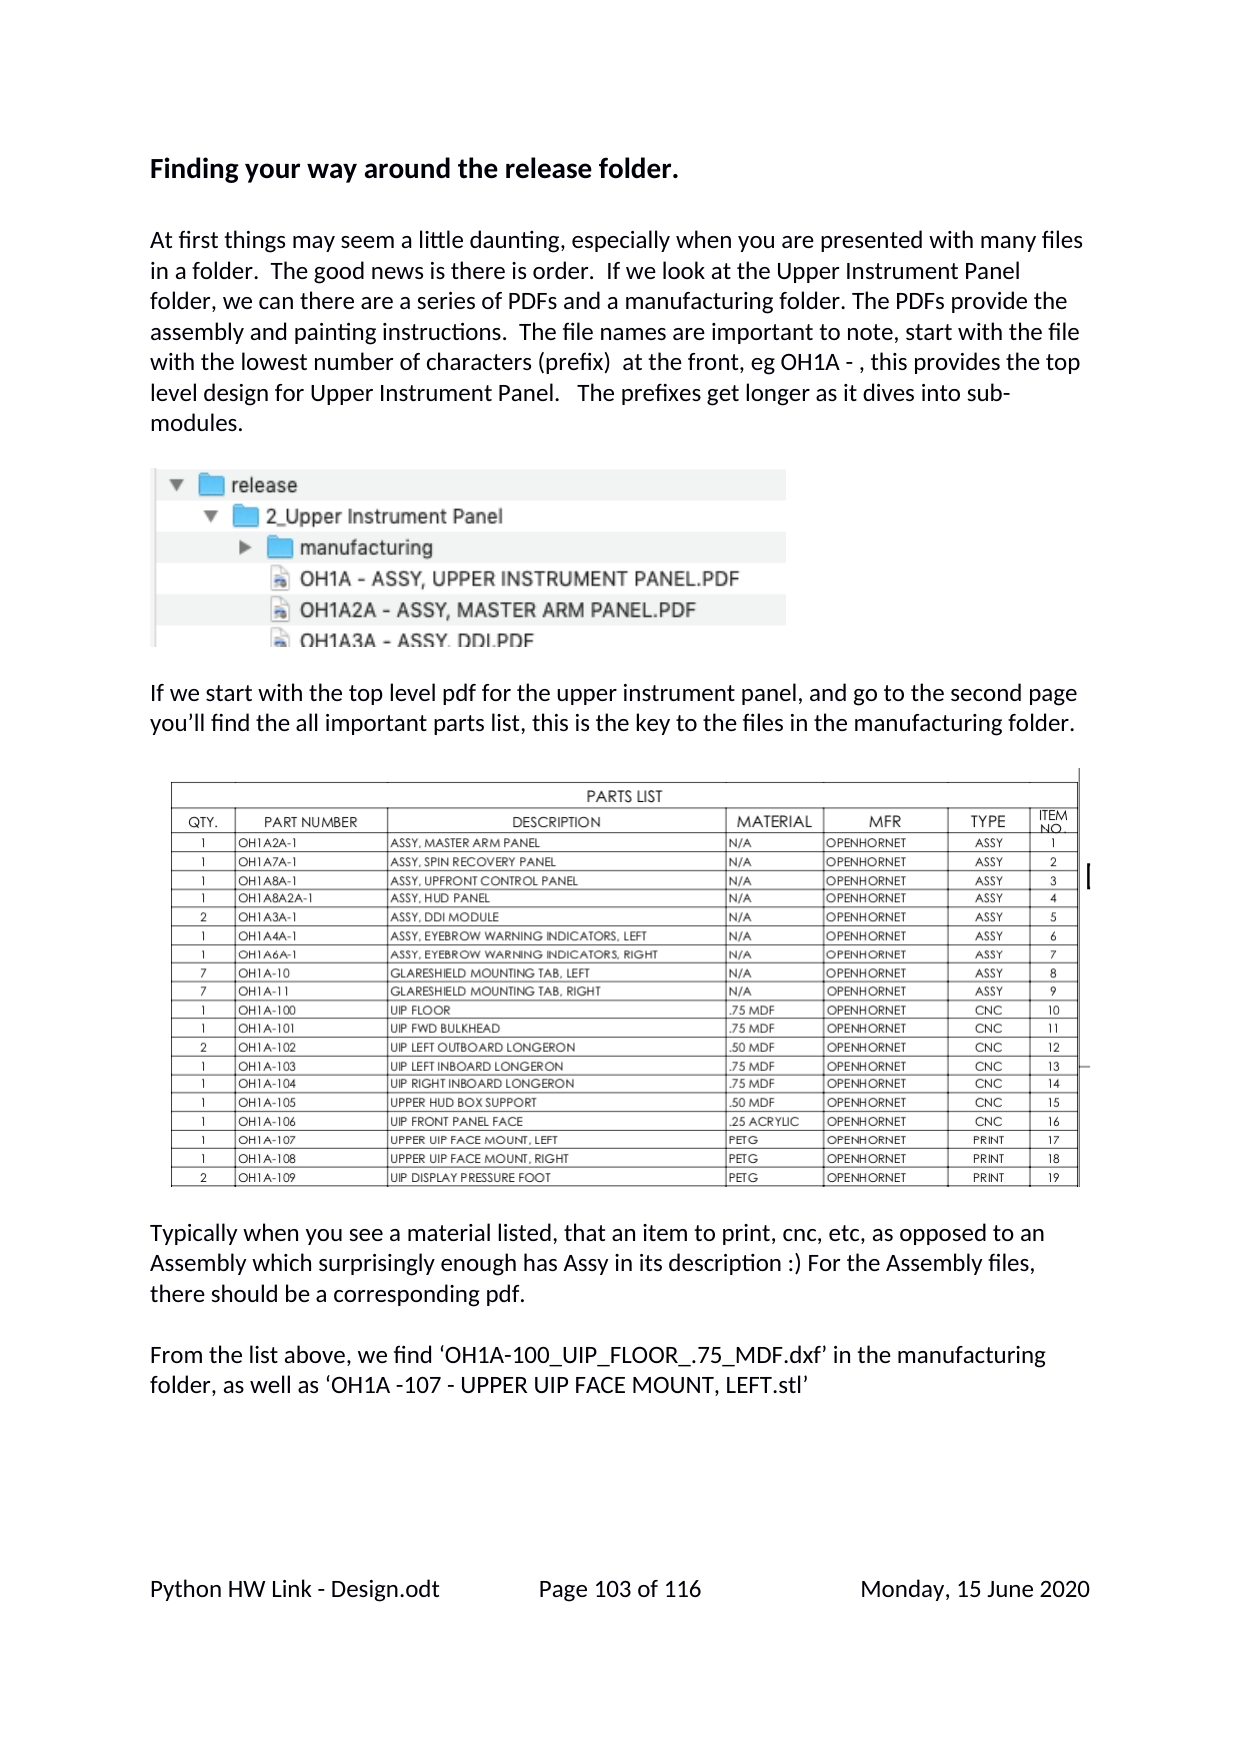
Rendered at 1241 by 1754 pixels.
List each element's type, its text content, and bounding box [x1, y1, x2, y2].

picture [150, 768, 1091, 1187]
text At first things may seem a little daunting, especially when you are presented with many files in a folder. The good news is there is order. If we look at the Upper Instrument Panel folder, we can there are a series of PDFs and a manufacturing folder. The PDFs provide the assembly and painting instructions. The file names are important to note, start with the file with the lowest number of characters (prefix) at the front, eg OH1A - , this provides the top level design for Upper Instrument Panel. The prefixes get longer as it dives into sub-modules. [150, 224, 1090, 438]
text Typically when you see a material listed, that an item to print, cnc, etc, as opposed to an Assembly which surprisingly enough has Assy in its description :) For the Assembly files, there should be a corresponding pdf. [150, 1217, 1090, 1308]
picture [150, 468, 786, 647]
text If we start with the top level pdf for the upper instrument panel, and go to the second page you’ll find the all important parts list, this is the key to the files in the manufacturing folder. [150, 677, 1090, 738]
subtitle Finding your way around the release folder. [150, 150, 1090, 186]
text From the list above, we find ‘OH1A-100_UIP_FLOOR_.75_MDF.dxf’ in the manufacturing folder, as well as ‘OH1A -107 - UPPER UIP FACE MOUNT, LEFT.stl’ [150, 1339, 1090, 1400]
